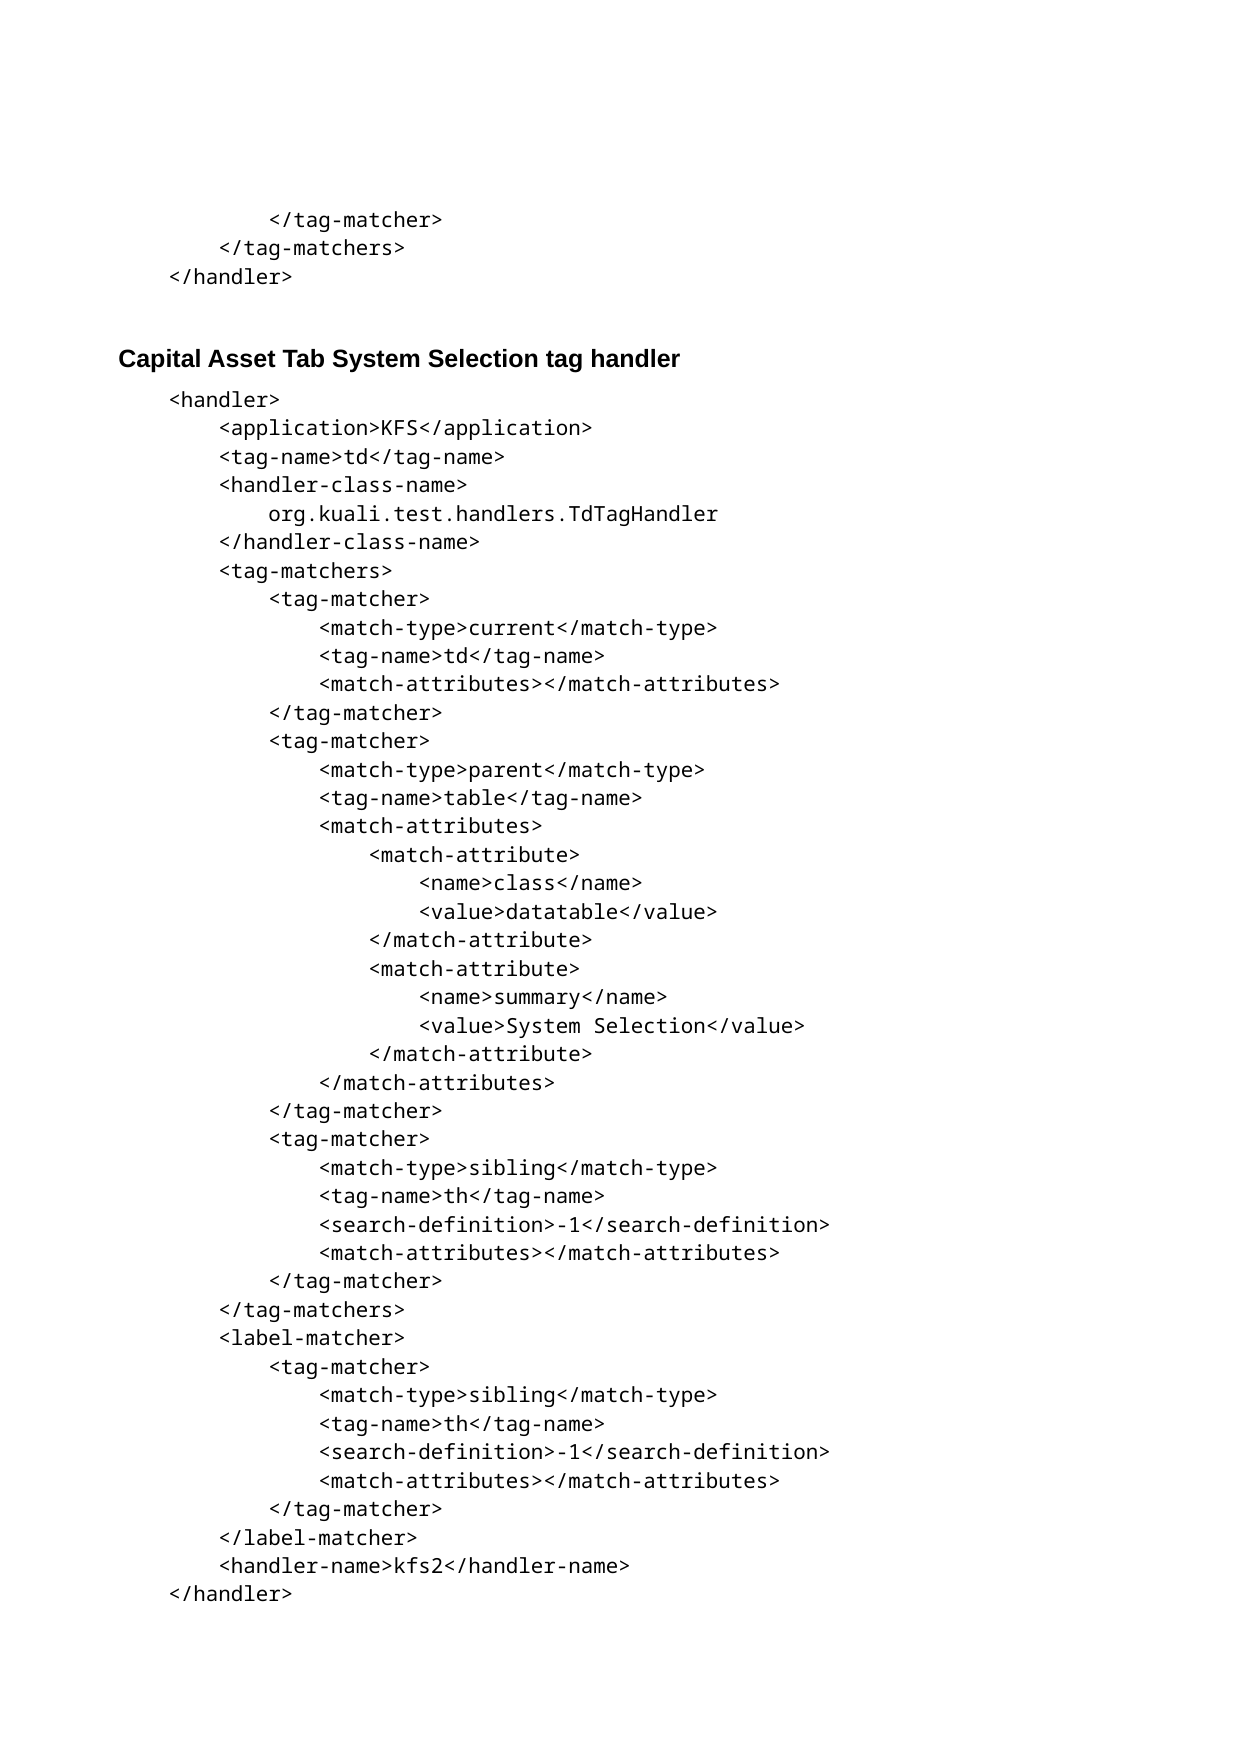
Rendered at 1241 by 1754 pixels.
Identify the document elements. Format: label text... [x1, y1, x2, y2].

text <tag-matcher> [118, 726, 1122, 755]
text <search-definition>-1</search-definition> [118, 1210, 1122, 1238]
text <tag-name>th</tag-name> [118, 1409, 1122, 1437]
text </tag-matcher> [118, 698, 1122, 726]
text </match-attributes> [118, 1068, 1122, 1096]
text <match-type>sibling</match-type> [118, 1380, 1122, 1409]
text </tag-matchers> [118, 1295, 1122, 1323]
text </handler> [118, 1579, 1122, 1608]
text <match-type>current</match-type> [118, 613, 1122, 641]
text </match-attribute> [118, 1039, 1122, 1068]
text <tag-name>td</tag-name> [118, 641, 1122, 669]
subtitle Capital Asset Tab System Selection tag handler [118, 344, 1122, 373]
text </handler-class-name> [118, 527, 1122, 556]
text <label-matcher> [118, 1323, 1122, 1352]
text <tag-name>th</tag-name> [118, 1181, 1122, 1210]
text <match-type>sibling</match-type> [118, 1153, 1122, 1181]
text <value>datatable</value> [118, 897, 1122, 925]
text <search-definition>-1</search-definition> [118, 1437, 1122, 1466]
text <tag-name>td</tag-name> [118, 442, 1122, 470]
text <match-attributes> [118, 812, 1122, 840]
text <handler-name>kfs2</handler-name> [118, 1551, 1122, 1579]
text </tag-matchers> [118, 233, 1122, 262]
text </handler> [118, 262, 1122, 290]
text </tag-matcher> [118, 205, 1122, 233]
text </label-matcher> [118, 1523, 1122, 1551]
text <tag-matcher> [118, 584, 1122, 613]
text <match-attributes></match-attributes> [118, 1238, 1122, 1267]
text <name>class</name> [118, 868, 1122, 897]
text <application>KFS</application> [118, 413, 1122, 442]
text </tag-matcher> [118, 1096, 1122, 1124]
text <match-attribute> [118, 840, 1122, 868]
text <name>summary</name> [118, 982, 1122, 1011]
text <match-attributes></match-attributes> [118, 1466, 1122, 1494]
text </match-attribute> [118, 925, 1122, 954]
text <tag-matcher> [118, 1124, 1122, 1153]
text </tag-matcher> [118, 1494, 1122, 1523]
text <handler-class-name> [118, 470, 1122, 499]
text </tag-matcher> [118, 1267, 1122, 1295]
text <tag-matcher> [118, 1352, 1122, 1380]
text <value>System Selection</value> [118, 1011, 1122, 1039]
text org.kuali.test.handlers.TdTagHandler [118, 499, 1122, 527]
text <tag-name>table</tag-name> [118, 783, 1122, 812]
text <handler> [118, 385, 1122, 413]
text <tag-matchers> [118, 556, 1122, 584]
text <match-attribute> [118, 954, 1122, 982]
text <match-type>parent</match-type> [118, 755, 1122, 783]
text <match-attributes></match-attributes> [118, 669, 1122, 698]
